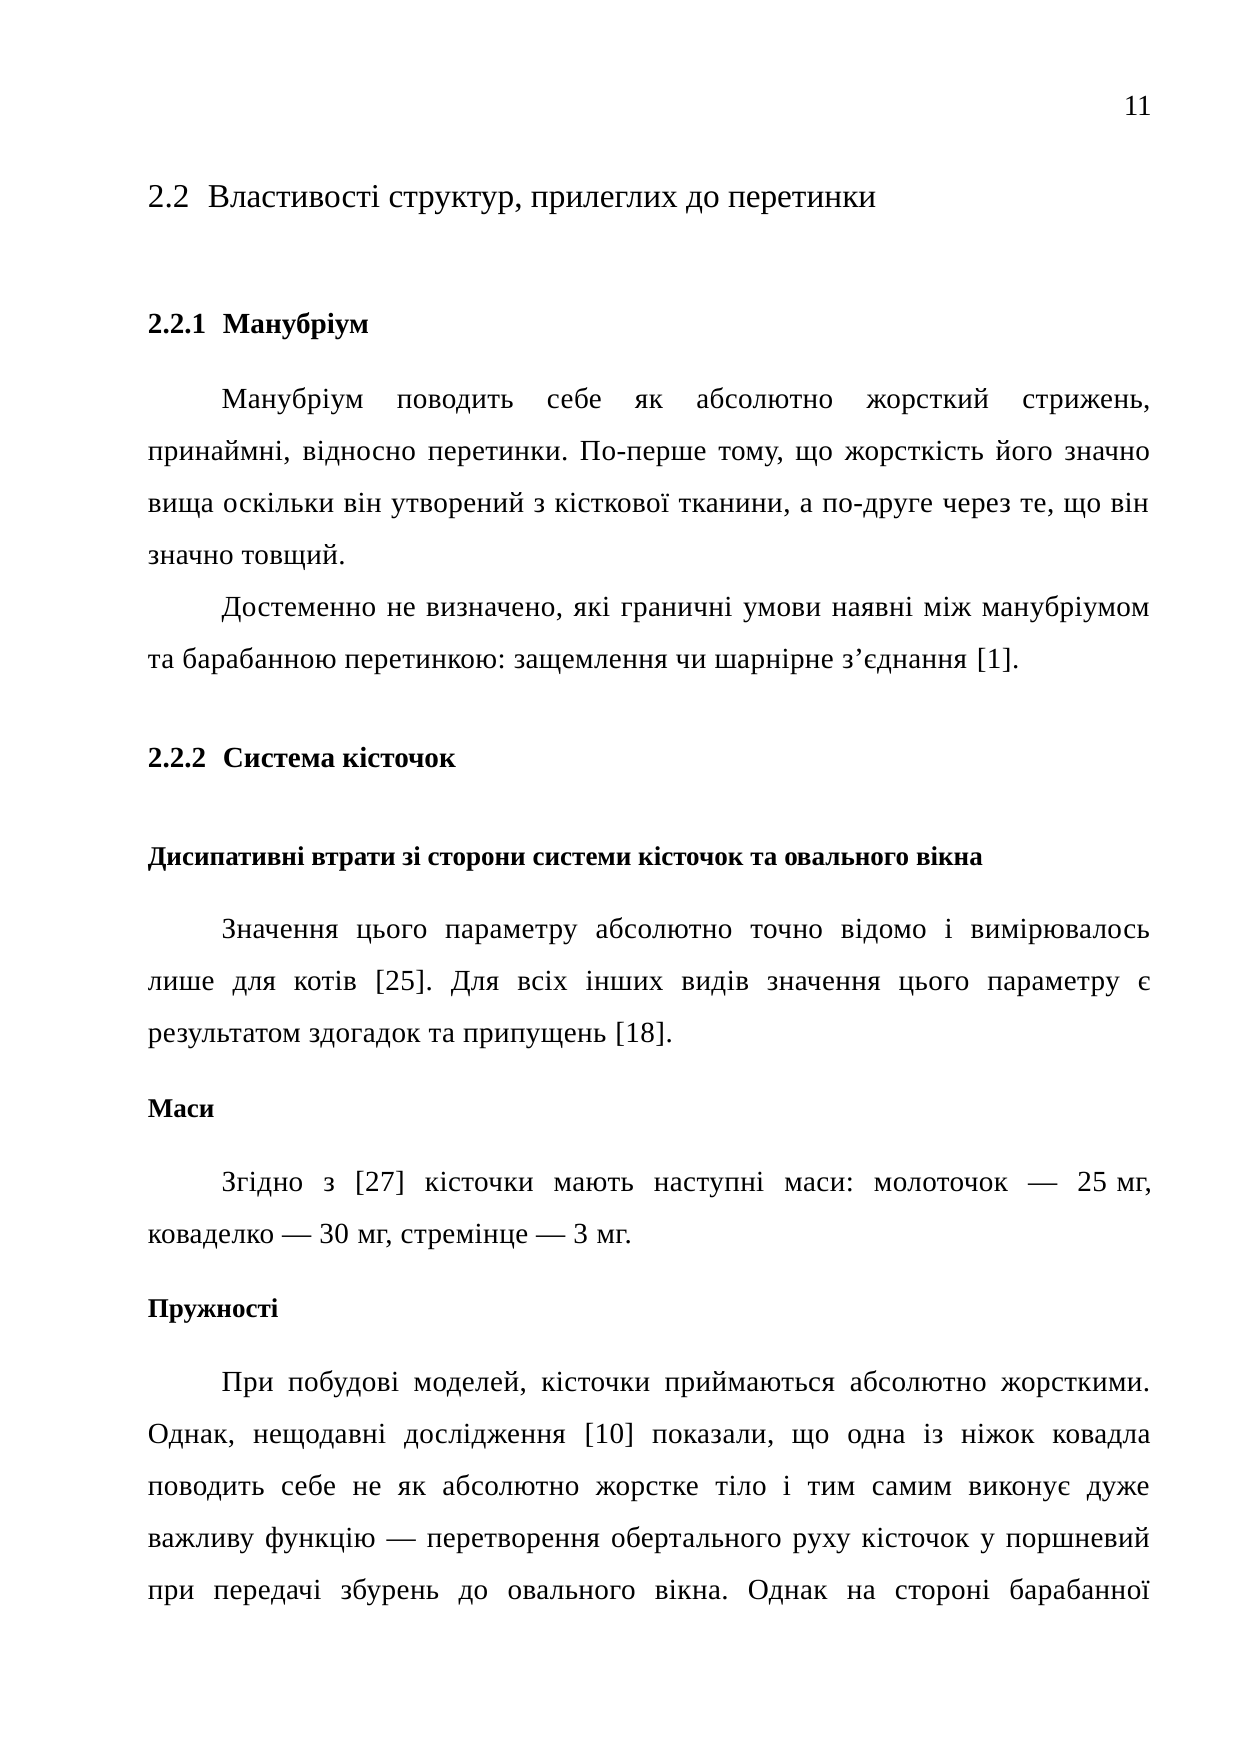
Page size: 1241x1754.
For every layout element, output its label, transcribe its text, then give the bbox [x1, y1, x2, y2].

text Згідно з [27] кісточки мають наступні маси: молоточок — 25 мг, коваделко — 30 мг, стремінце — 3 мг. [148, 1164, 1152, 1249]
text Достеменно не визначено, які граничні умови наявні між манубріумом та барабанною перетинкою: защемлення чи шарнірне з’єднання [1]. [148, 589, 1152, 674]
text При побудові моделей, кісточки приймаються абсолютно жорсткими. Однак, нещодавні дослідження [10] показали, що одна із ніжок ковадла поводить себе не як абсолютно жорстке тіло і тим самим виконує дуже важливу функцію — перетворення обертального руху кісточок у поршневий при передачі збурень до овального вікна. Однак на стороні барабанної [148, 1364, 1152, 1605]
subtitle Дисипативні втрати зі сторони системи кісточок та овального вікна [148, 840, 1152, 871]
subtitle Система кісточок [148, 740, 1152, 774]
subtitle Пружності [148, 1292, 1152, 1324]
subtitle Манубріум [148, 306, 1152, 339]
subtitle Властивості структур, прилеглих до перетинки [148, 176, 1152, 215]
subtitle Маси [148, 1092, 1152, 1123]
text Значення цього параметру абсолютно точно відомо і вимірювалось лише для котів [25]. Для всіх інших видів значення цього параметру є результатом здогадок та припущень [18]. [148, 912, 1152, 1049]
text Манубріум поводить себе як абсолютно жорсткий стрижень, принаймні, відносно перетинки. По-перше тому, що жорсткість його значно вища оскільки він утворений з кісткової тканини, а по-друге через те, що він значно товщий. [148, 381, 1152, 571]
